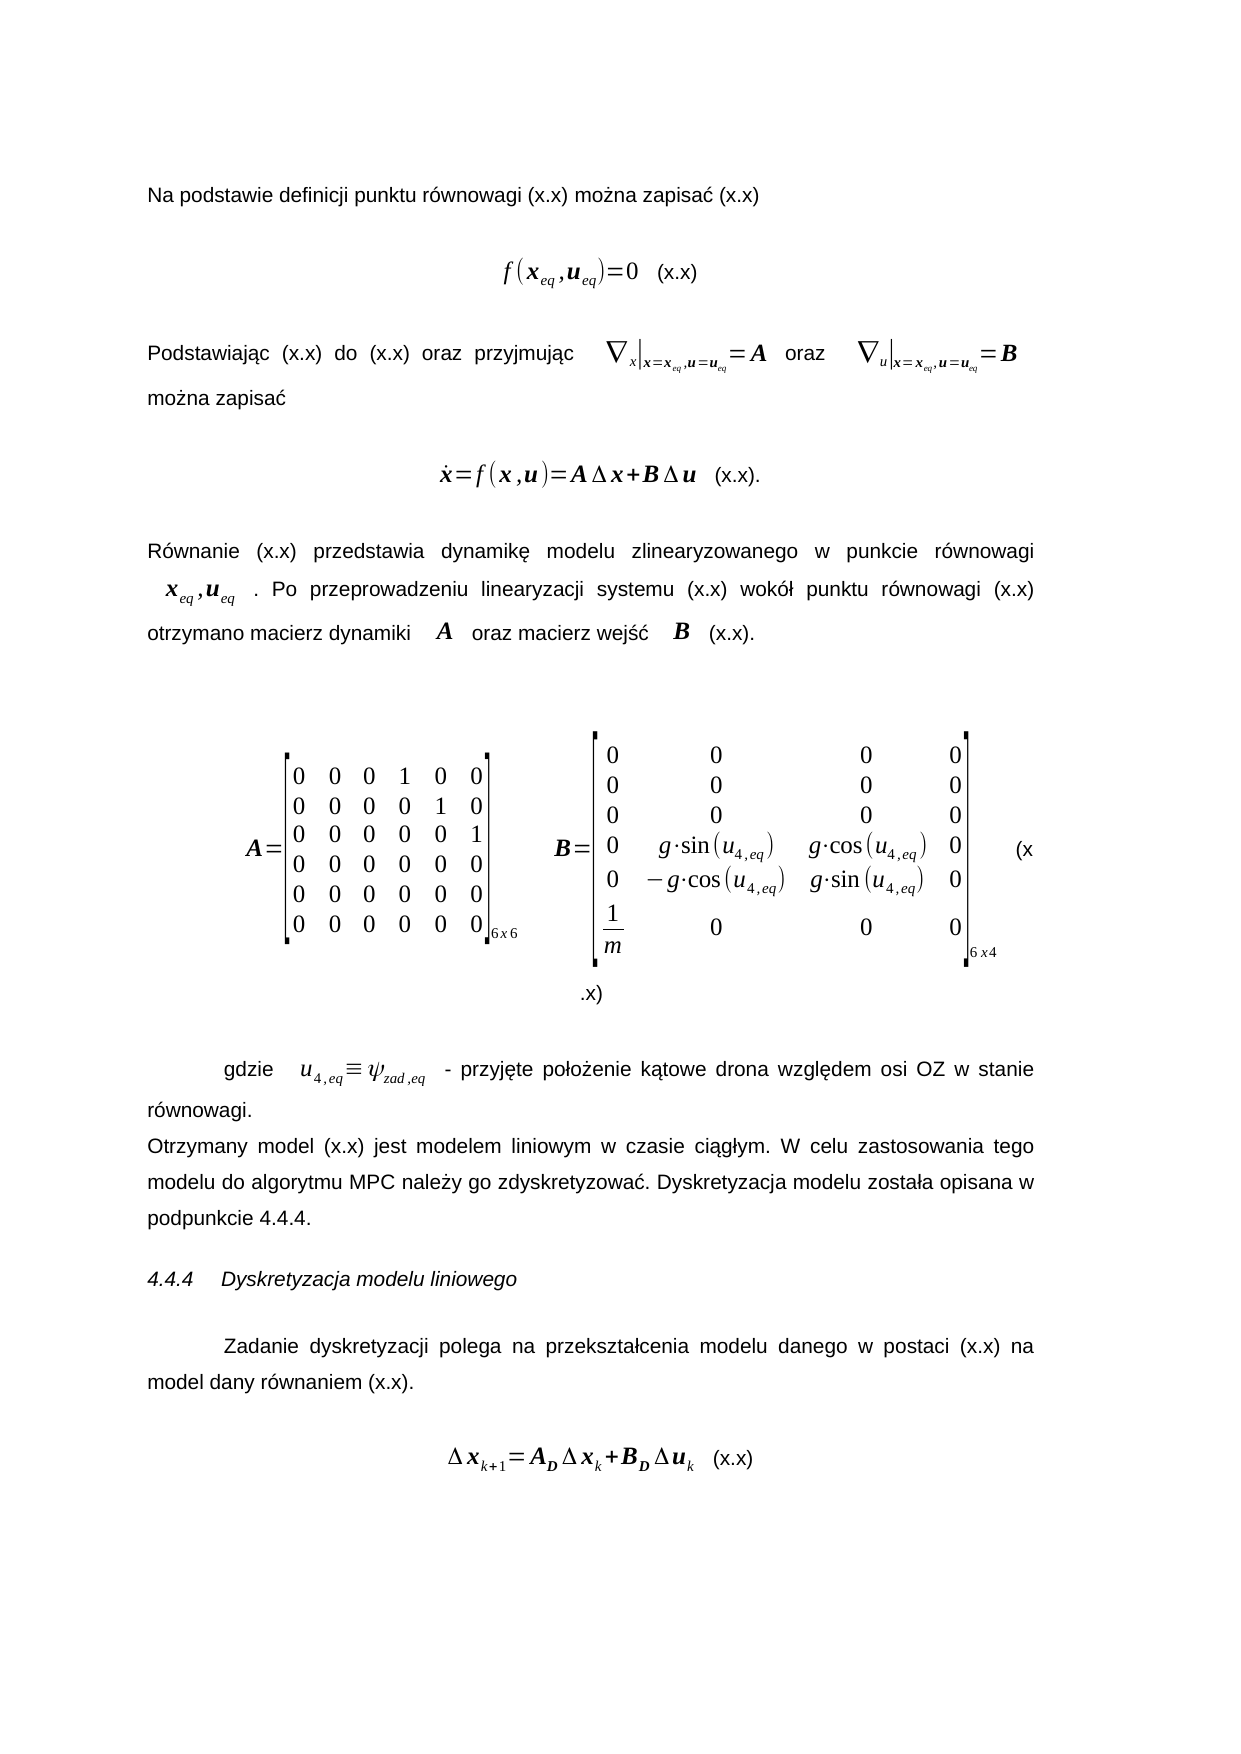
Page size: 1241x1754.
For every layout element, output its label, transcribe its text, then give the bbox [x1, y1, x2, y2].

text Równanie (x.x) przedstawia dynamikę modelu zlinearyzowanego w punkcie równowagi . Po przeprowadzeniu linearyzacji systemu (x.x) wokół punktu równowagi (x.x) otrzymano macierz dynamiki oraz macierz wejść (x.x). [147, 539, 1035, 646]
text Zadanie dyskretyzacji polega na przekształcenia modelu danego w postaci (x.x) na model dany równaniem (x.x). [147, 1334, 1035, 1394]
subtitle Dyskretyzacja modelu liniowego [147, 1267, 1035, 1291]
text (x.x) [147, 731, 1035, 1005]
text (x.x) [147, 1443, 1035, 1474]
text Otrzymany model (x.x) jest modelem liniowym w czasie ciągłym. W celu zastosowania tego modelu do algorytmu MPC należy go zdyskretyzować. Dyskretyzacja modelu została opisana w podpunkcie 4.4.4. [147, 1134, 1035, 1229]
text Podstawiając (x.x) do (x.x) oraz przyjmując oraz można zapisać [147, 338, 1035, 410]
text (x.x) [147, 256, 1035, 288]
text gdzie - przyjęte położenie kątowe drona względem osi OZ w stanie równowagi. [147, 1054, 1035, 1122]
text Na podstawie definicji punktu równowagi (x.x) można zapisać (x.x) [147, 183, 1035, 207]
text (x.x). [147, 459, 1035, 489]
